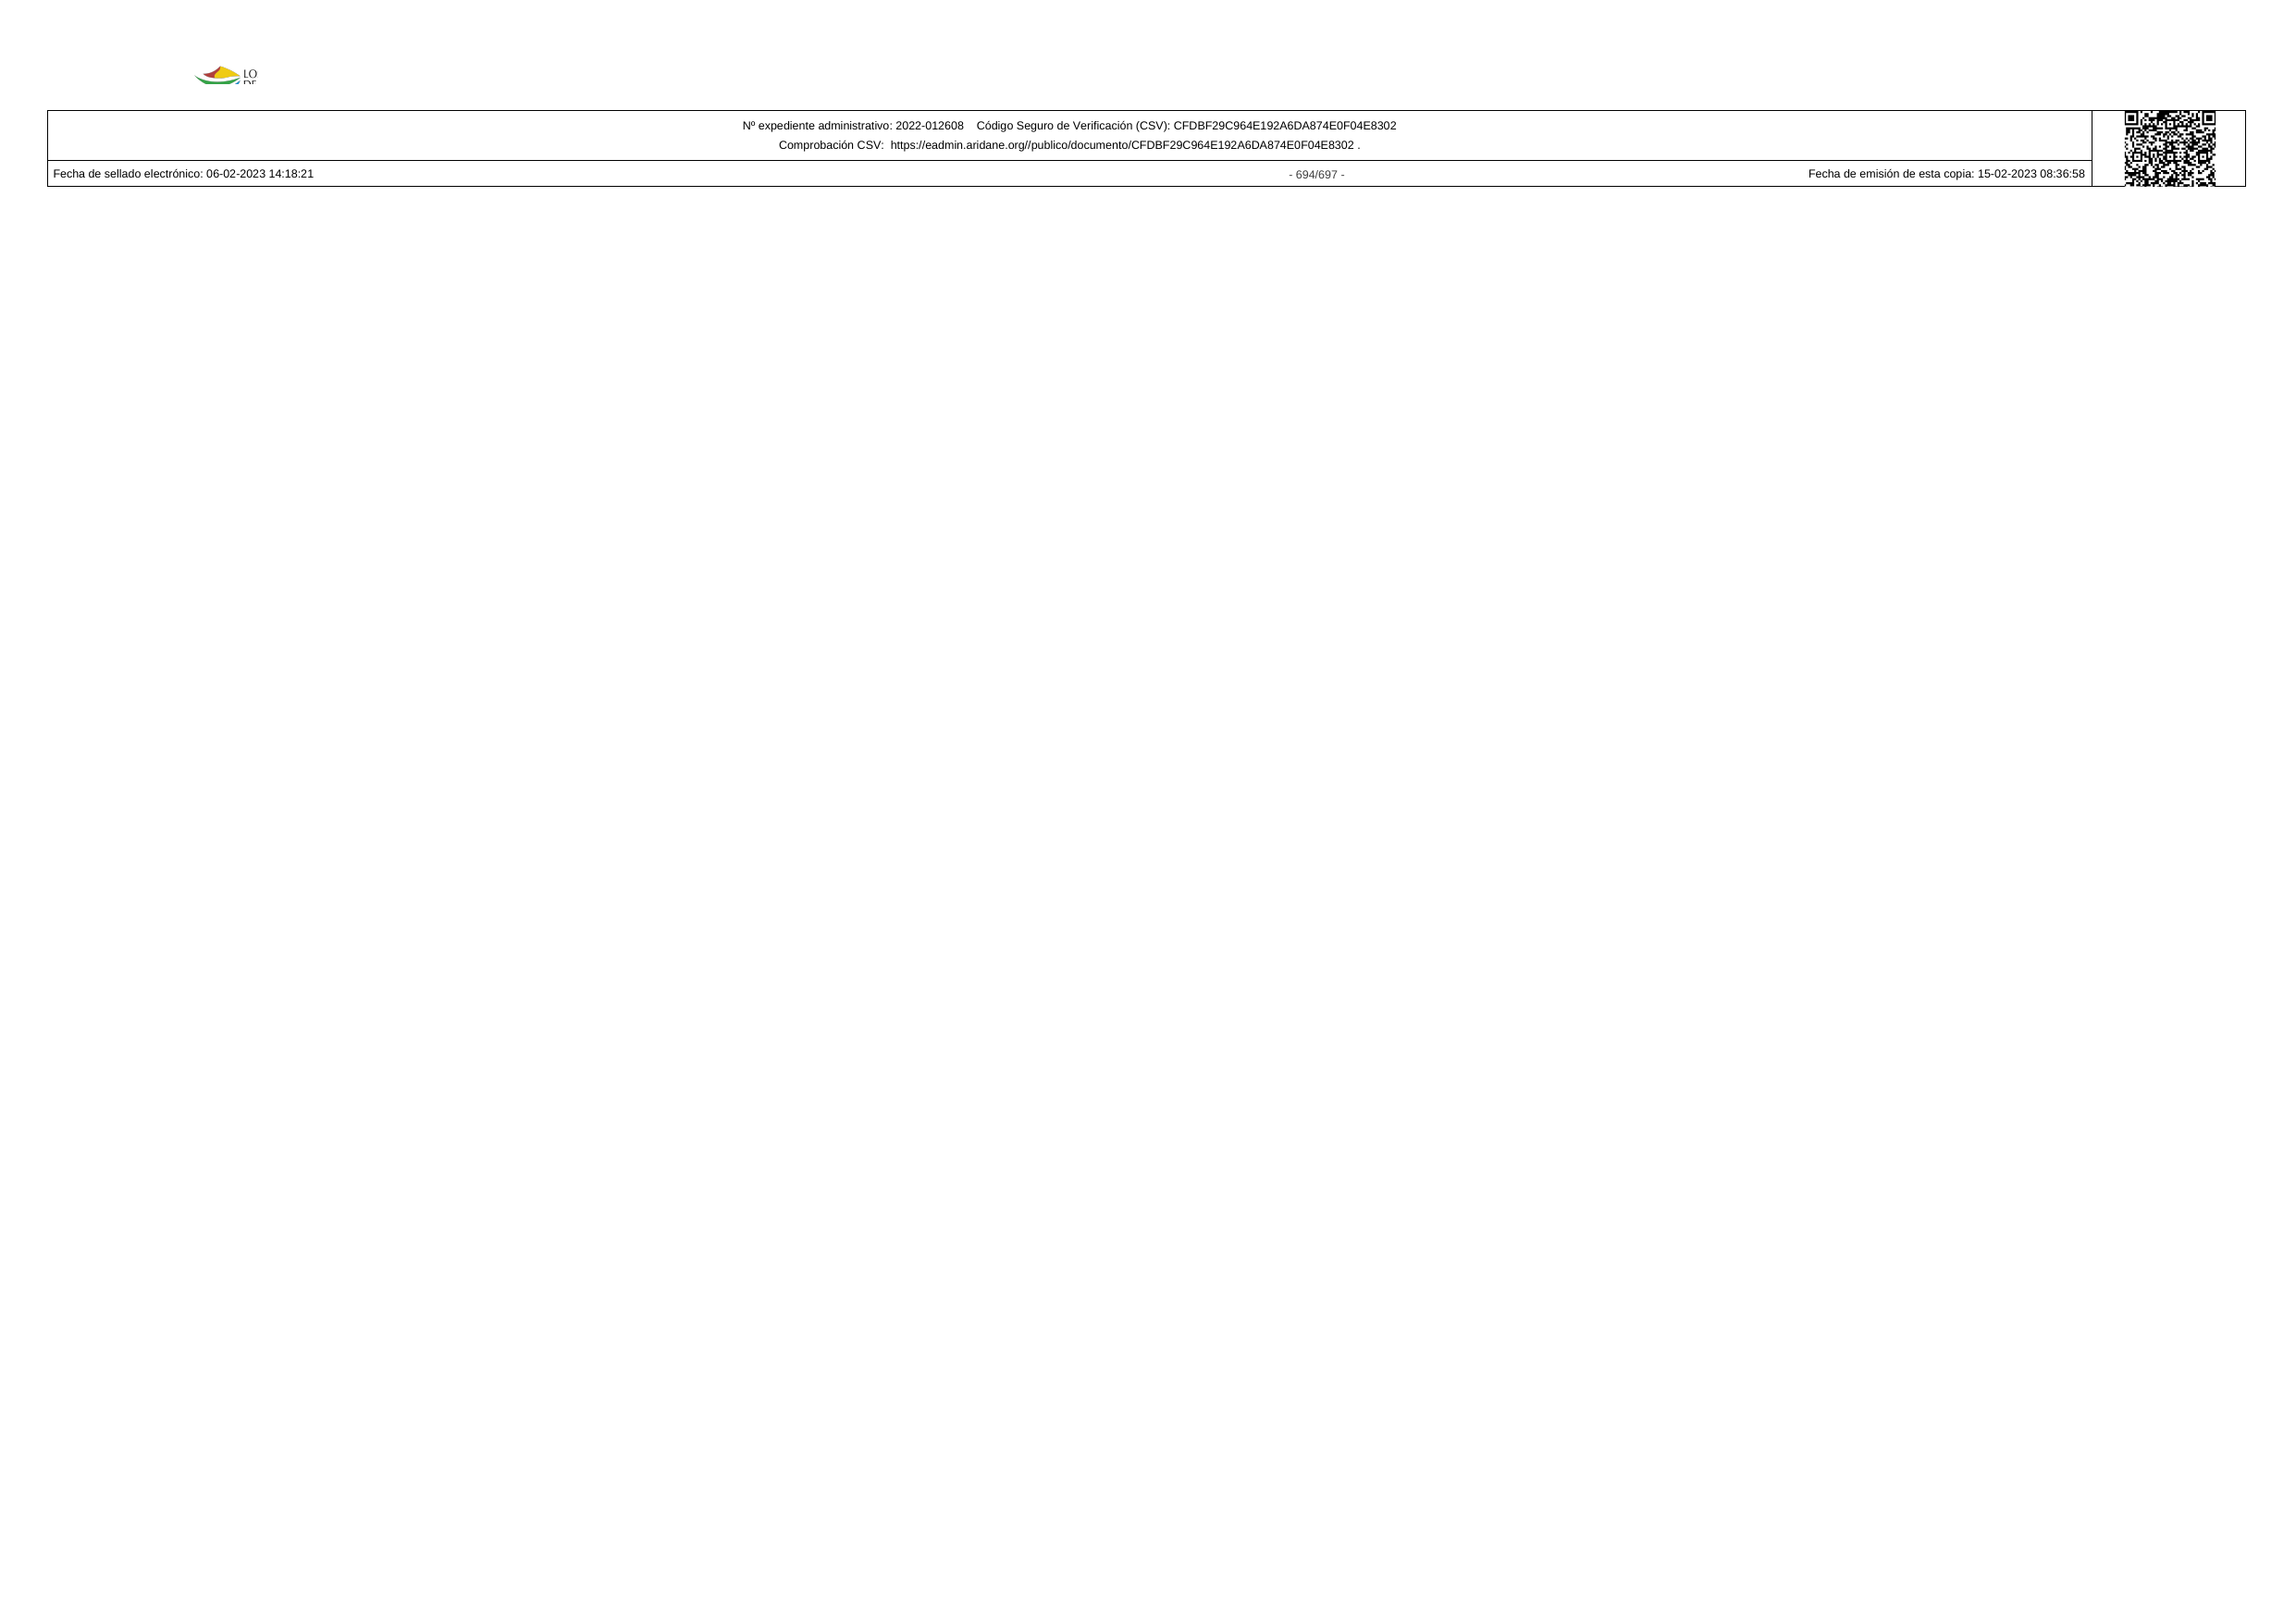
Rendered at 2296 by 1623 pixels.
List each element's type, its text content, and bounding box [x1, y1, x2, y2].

table_cell Nº expediente administrativo: 2022-012608 Código Seguro de Verificación (CSV): CFDBF29C964E192A6DA874E0F04E8302 Comprobación CSV: https://eadmin.aridane.org//publico/documento/CFDBF29C964E192A6DA874E0F04E8302 . [48, 111, 2092, 160]
table_header [2092, 111, 2124, 186]
table_cell Fecha de sellado electrónico: 06-02-2023 14:18:21 - 694/697 - Fecha de emisión de esta copia: 15-02-2023 08:36:58 [48, 161, 2092, 186]
table_header [2216, 111, 2245, 186]
